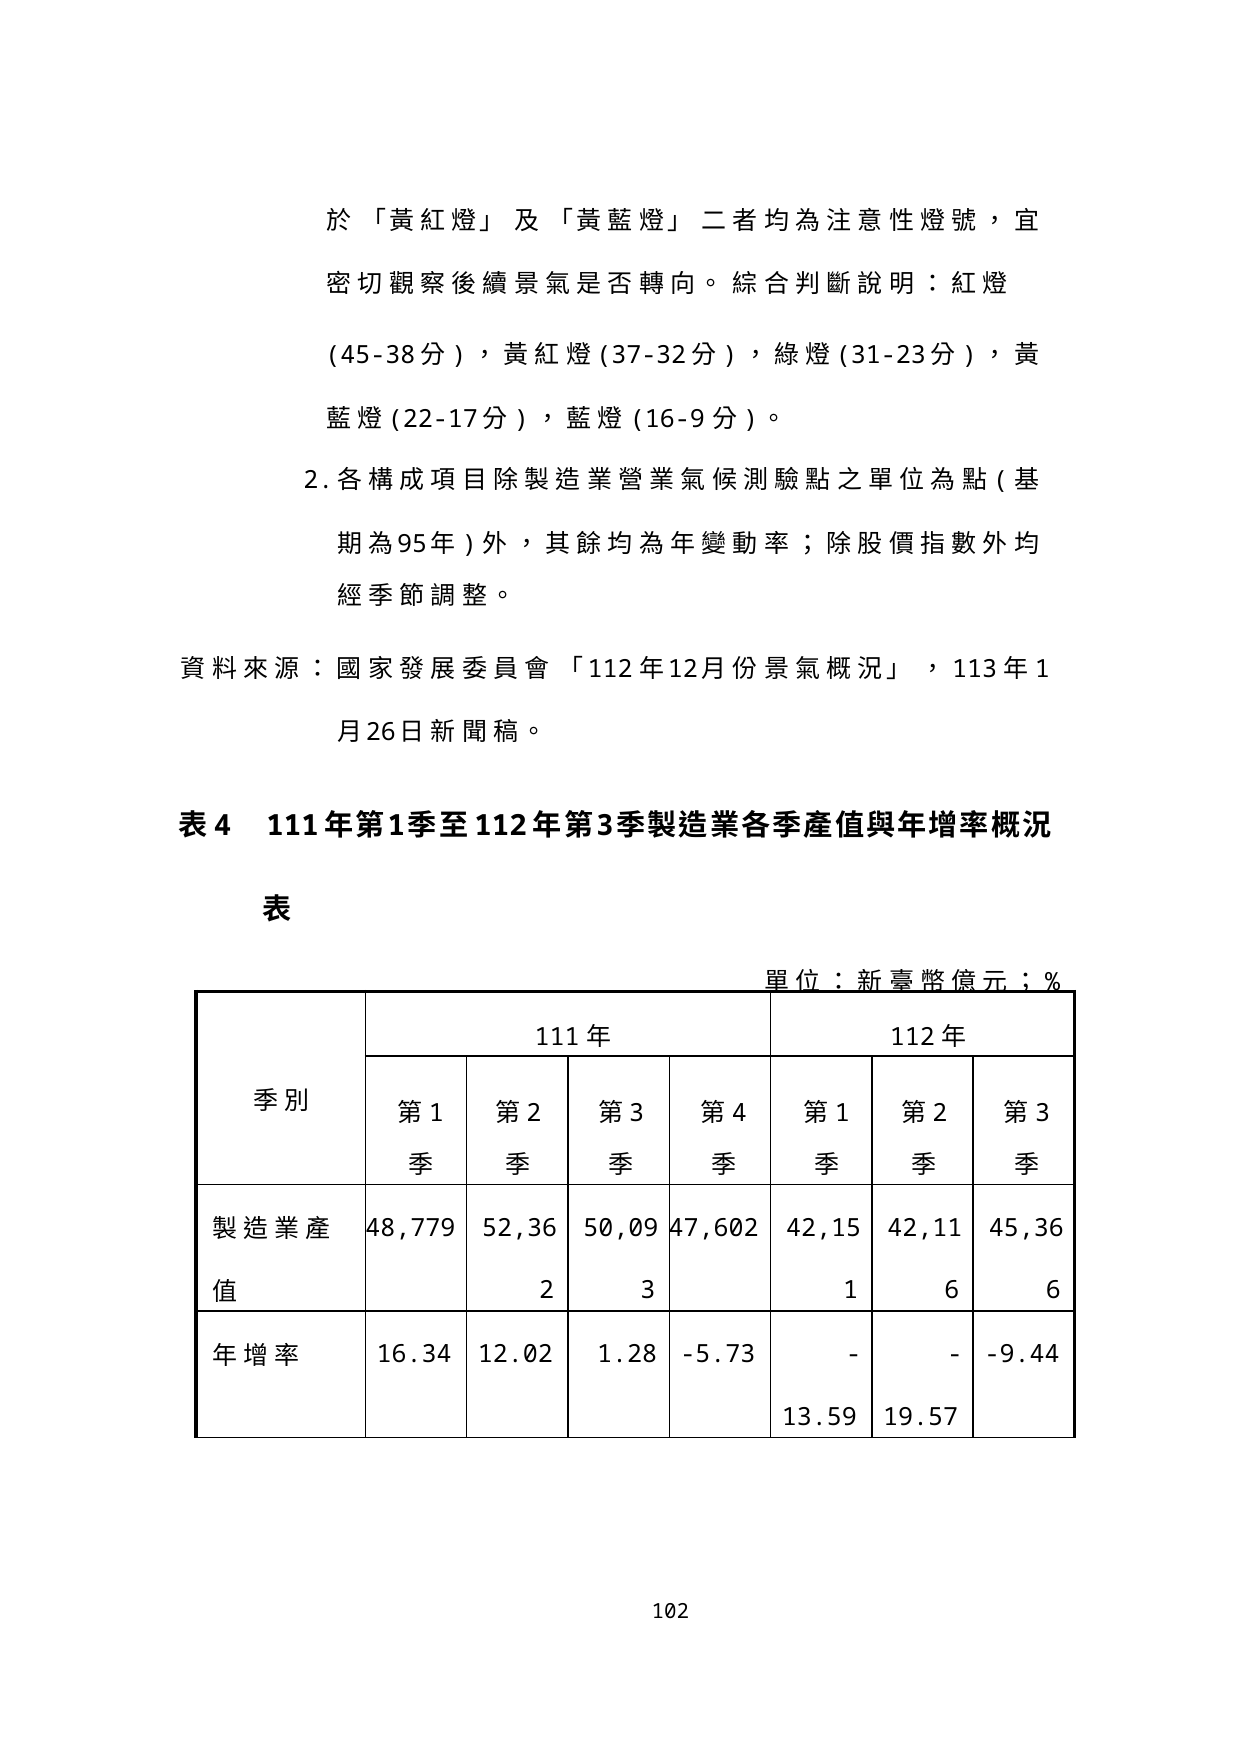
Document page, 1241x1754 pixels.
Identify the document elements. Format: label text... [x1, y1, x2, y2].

table_cell 第4季 [670, 1057, 770, 1183]
table_cell 第3季 [974, 1057, 1073, 1183]
table_cell 48,779 [366, 1185, 466, 1310]
table_cell 45,366 [974, 1185, 1073, 1310]
table_header 111年 [366, 993, 770, 1055]
table_cell 第2季 [873, 1057, 972, 1183]
text 於「黃紅燈」及「黃藍燈」二者均為注意性燈號，宜密切觀察後續景氣是否轉向。綜合判斷說明：紅燈(45-38分)，黃紅燈(37-32分)，綠燈(31-23分)，黃藍燈(22-17分)，藍燈(16-9分)。 [170, 177, 1069, 427]
table_cell 42,151 [771, 1185, 871, 1310]
table_cell 第2季 [467, 1057, 567, 1183]
table_header 季別 [198, 993, 365, 1183]
table_cell 42,116 [873, 1185, 972, 1310]
table_cell -19.57 [873, 1312, 972, 1437]
text 資料來源：國家發展委員會「112年12月份景氣概況」，113年1月26日新聞稿。 [177, 615, 1063, 740]
table_cell 第1季 [366, 1057, 466, 1183]
table_cell 47,602 [670, 1185, 770, 1310]
table_cell 12.02 [467, 1312, 567, 1437]
table_cell 50,093 [569, 1185, 669, 1310]
text 單位：新臺幣億元；% [177, 927, 1063, 990]
table_cell -13.59 [771, 1312, 871, 1437]
table_cell 第1季 [771, 1057, 871, 1183]
table_cell -9.44 [974, 1312, 1073, 1437]
table_header 112年 [771, 993, 1073, 1055]
table_cell 年增率 [198, 1312, 365, 1437]
text 2.各構成項目除製造業營業氣候測驗點之單位為點(基期為95年)外，其餘均為年變動率；除股價指數外均經季節調整。 [301, 427, 1072, 615]
text 表4 111年第1季至112年第3季製造業各季產值與年增率概況表 [177, 740, 1063, 927]
table_cell -5.73 [670, 1312, 770, 1437]
table_cell 1.28 [569, 1312, 669, 1437]
table_cell 製造業產值 [198, 1185, 365, 1310]
table_cell 第3季 [569, 1057, 669, 1183]
table_cell 16.34 [366, 1312, 466, 1437]
table_cell 52,362 [467, 1185, 567, 1310]
